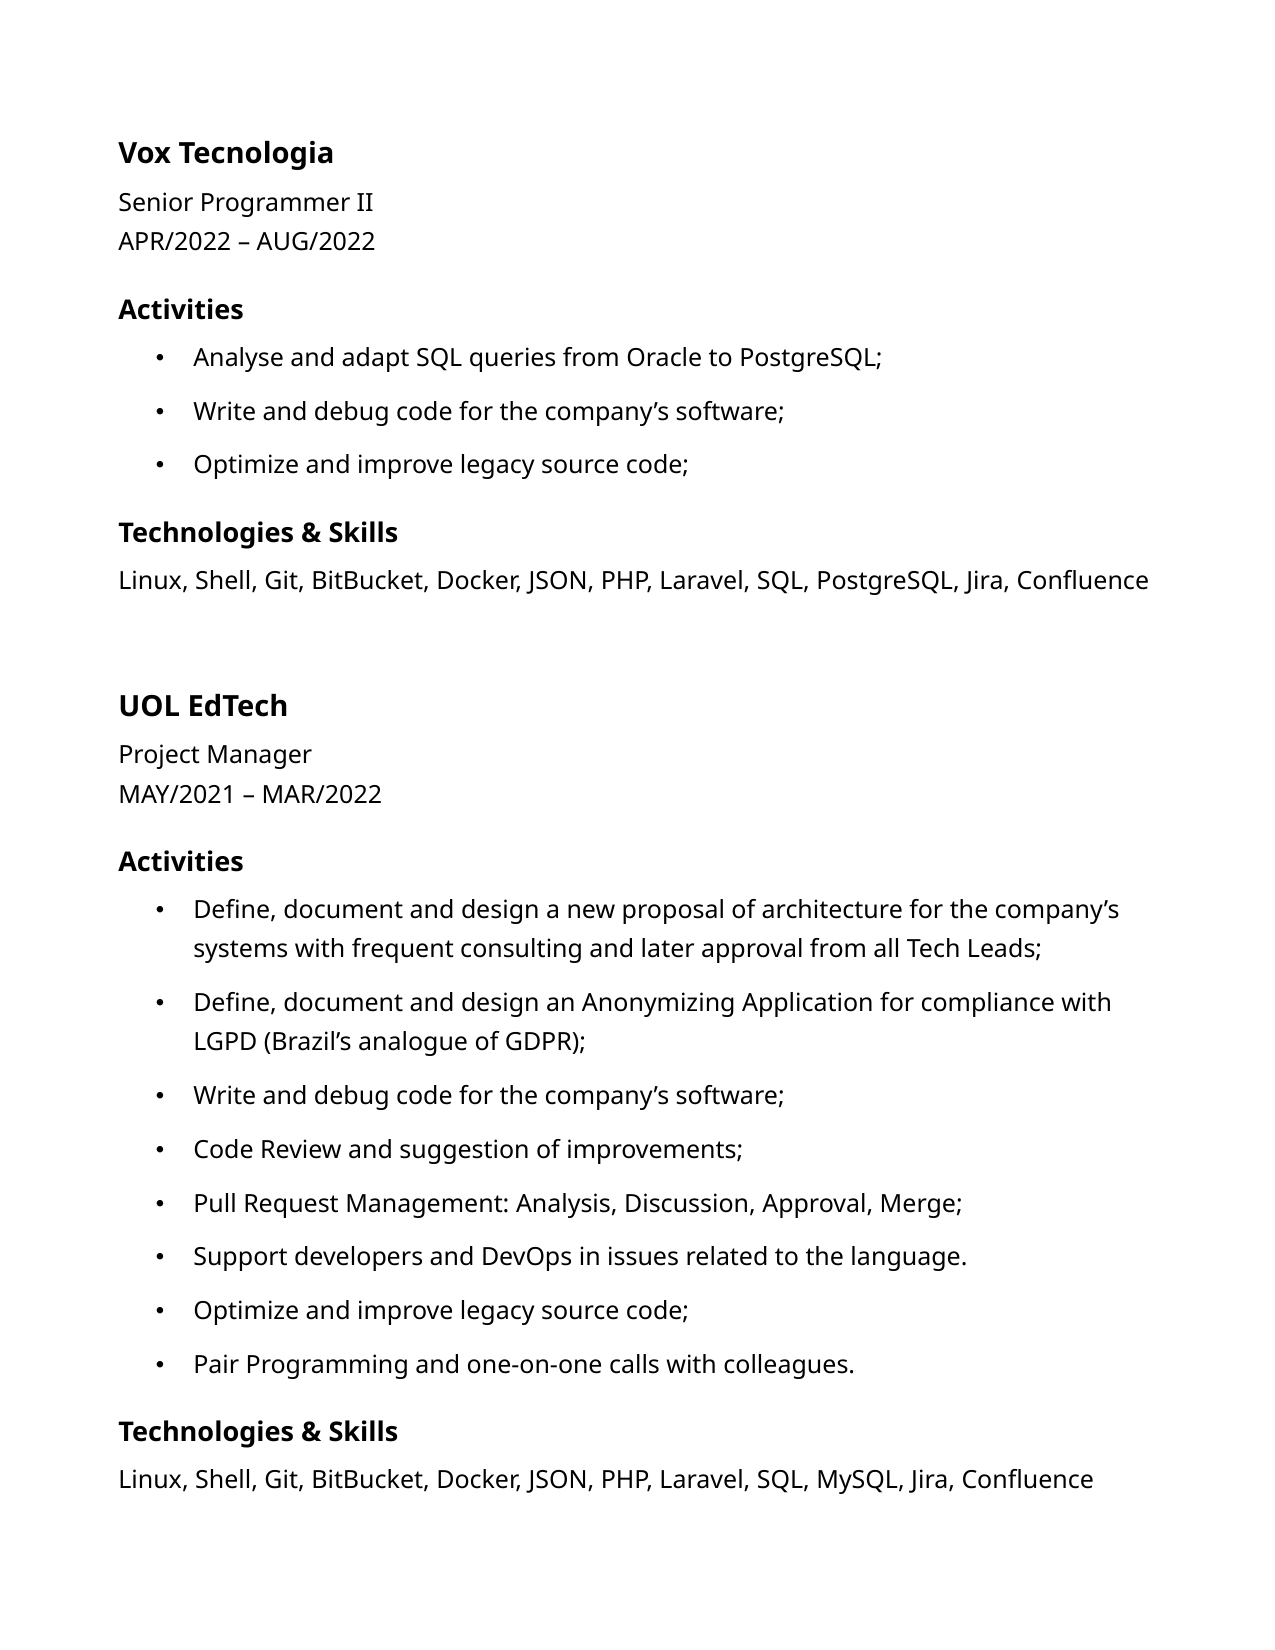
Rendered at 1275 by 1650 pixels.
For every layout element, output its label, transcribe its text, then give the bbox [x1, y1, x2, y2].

text Linux, Shell, Git, BitBucket, Docker, JSON, PHP, Laravel, SQL, MySQL, Jira, Confluence [118, 1462, 1157, 1496]
list Write and debug code for the company’s software; [156, 1078, 1157, 1112]
subtitle Vox Tecnologia [118, 133, 1157, 172]
list Support developers and DevOps in issues related to the language. [156, 1239, 1157, 1273]
subtitle Activities [118, 290, 1157, 327]
list Pair Programming and one-on-one calls with colleagues. [156, 1346, 1157, 1381]
list Define, document and design an Anonymizing Application for compliance with LGPD (Brazil’s analogue of GDPR); [156, 985, 1157, 1058]
list Optimize and improve legacy source code; [156, 447, 1157, 481]
text Project Manager MAY/2021 – MAR/2022 [118, 737, 1157, 810]
list Write and debug code for the company’s software; [156, 393, 1157, 427]
subtitle Technologies & Skills [118, 1413, 1157, 1449]
list Pull Request Management: Analysis, Discussion, Approval, Merge; [156, 1185, 1157, 1219]
list Optimize and improve legacy source code; [156, 1293, 1157, 1327]
subtitle Activities [118, 842, 1157, 879]
list Analyse and adapt SQL queries from Oracle to PostgreSQL; [156, 340, 1157, 374]
list Define, document and design a new proposal of architecture for the company’s systems with frequent consulting and later approval from all Tech Leads; [156, 892, 1157, 965]
text Senior Programmer II APR/2022 – AUG/2022 [118, 185, 1157, 258]
list Code Review and suggestion of improvements; [156, 1131, 1157, 1166]
text Linux, Shell, Git, BitBucket, Docker, JSON, PHP, Laravel, SQL, PostgreSQL, Jira, Confluence [118, 563, 1157, 597]
subtitle Technologies & Skills [118, 513, 1157, 550]
subtitle UOL EdTech [118, 685, 1157, 724]
